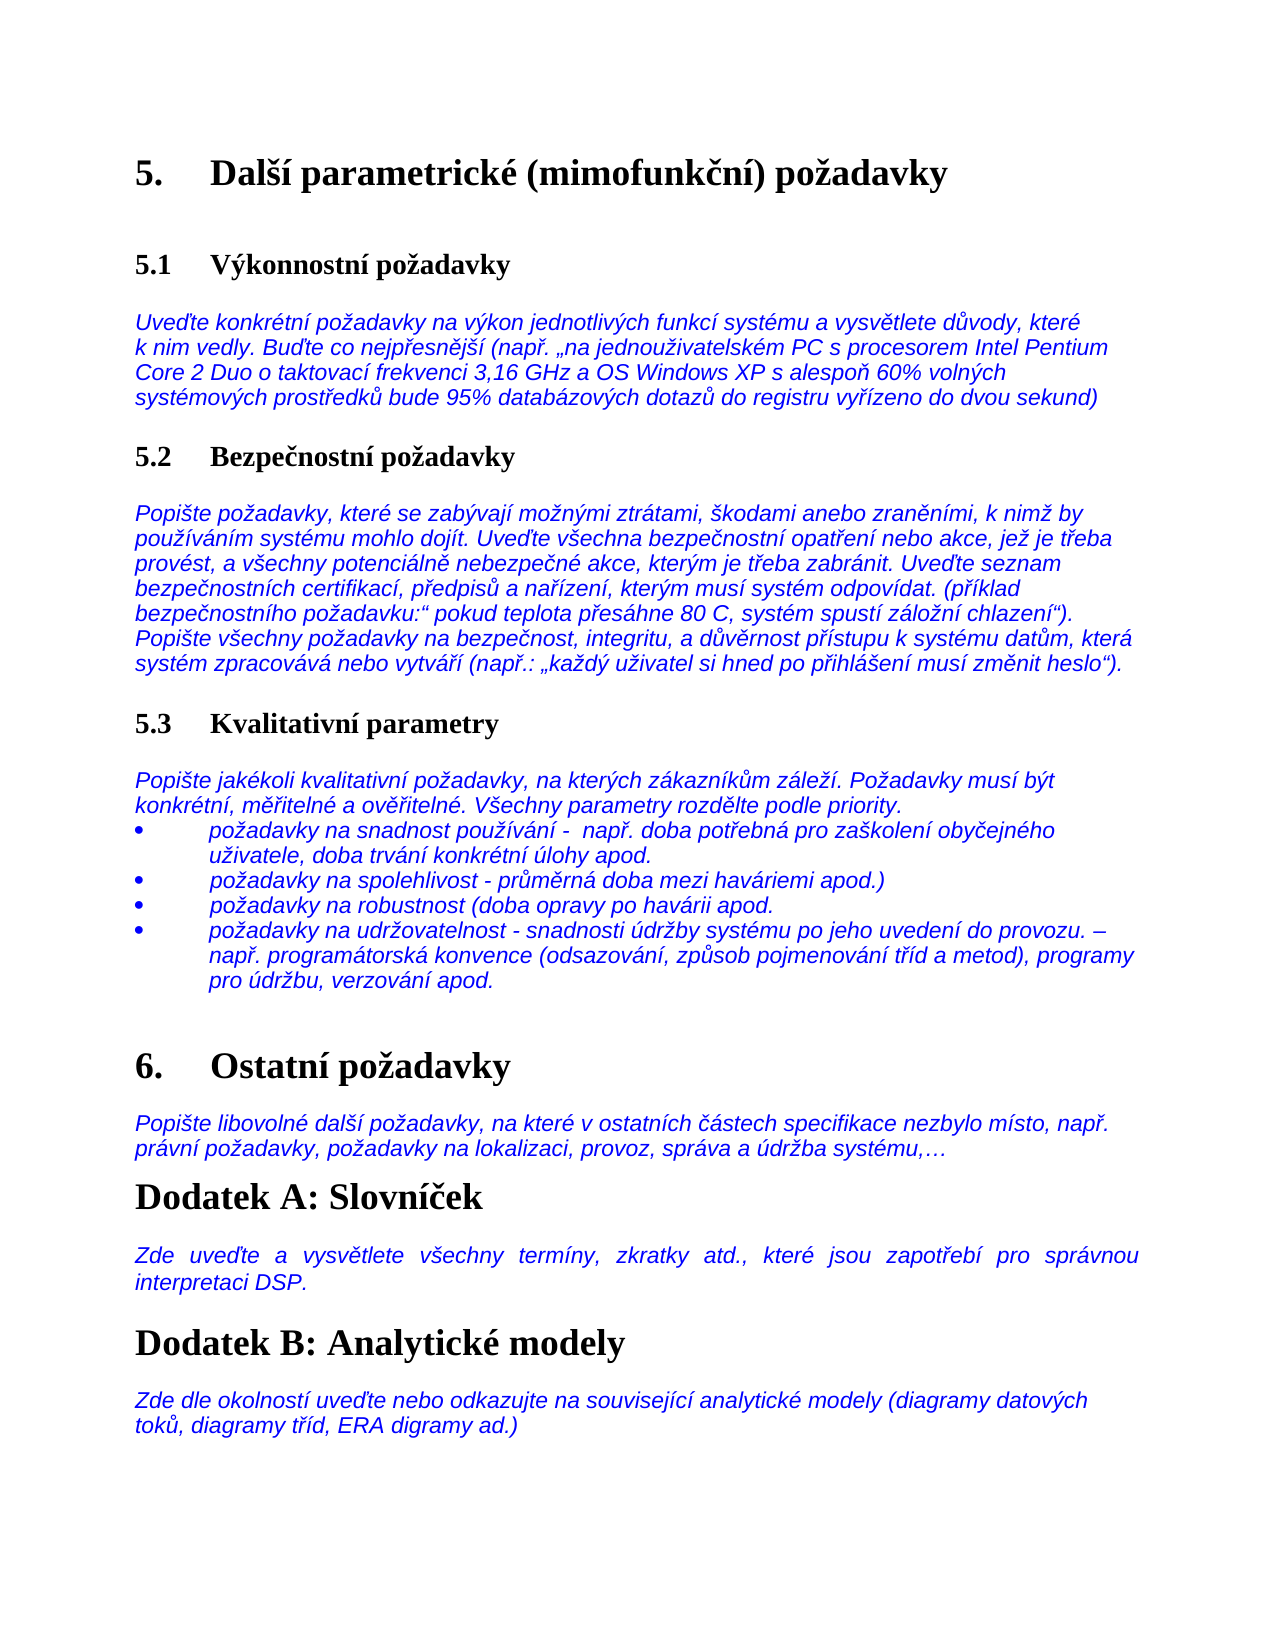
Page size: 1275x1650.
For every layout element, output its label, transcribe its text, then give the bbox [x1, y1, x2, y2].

text Popište všechny požadavky na bezpečnost, integritu, a důvěrnost přístupu k systému datům, která systém zpracovává nebo vytváří (např.: „každý uživatel si hned po přihlášení musí změnit heslo“). [135, 627, 1140, 677]
subtitle Bezpečnostní požadavky [135, 439, 1140, 473]
list požadavky na udržovatelnost - snadnosti údržby systému po jeho uvedení do provozu. – např. programátorská konvence (odsazování, způsob pojmenování tříd a metod), programy pro údržbu, verzování apod. [135, 919, 1140, 994]
subtitle Ostatní požadavky [135, 1044, 1140, 1087]
list požadavky na spolehlivost - průměrná doba mezi haváriemi apod.) [135, 869, 1140, 894]
text Popište libovolné další požadavky, na které v ostatních částech specifikace nezbylo místo, např. právní požadavky, požadavky na lokalizaci, provoz, správa a údržba systému,… [135, 1112, 1140, 1162]
list požadavky na snadnost používání - např. doba potřebná pro zaškolení obyčejného uživatele, doba trvání konkrétní úlohy apod. [135, 819, 1140, 869]
text Popište požadavky, které se zabývají možnými ztrátami, škodami anebo zraněními, k nimž by používáním systému mohlo dojít. Uveďte všechna bezpečnostní opatření nebo akce, jež je třeba provést, a všechny potenciálně nebezpečné akce, kterým je třeba zabránit. Uveďte seznam bezpečnostních certifikací, předpisů a nařízení, kterým musí systém odpovídat. (příklad bezpečnostního požadavku:“ pokud teplota přesáhne 80 C, systém spustí záložní chlazení“). [135, 502, 1140, 627]
text Zde dle okolností uveďte nebo odkazujte na související analytické modely (diagramy datových toků, diagramy tříd, ERA digramy ad.) [135, 1388, 1140, 1438]
subtitle Další parametrické (mimofunkční) požadavky [135, 150, 1140, 193]
text Popište jakékoli kvalitativní požadavky, na kterých zákazníkům záleží. Požadavky musí být konkrétní, měřitelné a ověřitelné. Všechny parametry rozdělte podle priority. [135, 769, 1140, 819]
subtitle Kvalitativní parametry [135, 706, 1140, 739]
text Dodatek B: Analytické modely [135, 1320, 1140, 1363]
text Uveďte konkrétní požadavky na výkon jednotlivých funkcí systému a vysvětlete důvody, které k nim vedly. Buďte co nejpřesnější (např. „na jednouživatelském PC s procesorem Intel Pentium Core 2 Duo o taktovací frekvenci 3,16 GHz a OS Windows XP s alespoň 60% volných systémových prostředků bude 95% databázových dotazů do registru vyřízeno do dvou sekund) [135, 310, 1140, 410]
text Zde uveďte a vysvětlete všechny termíny, zkratky atd., které jsou zapotřebí pro správnou interpretaci DSP. [135, 1242, 1140, 1295]
text Dodatek A: Slovníček [135, 1174, 1140, 1217]
subtitle Výkonnostní požadavky [135, 247, 1140, 281]
list požadavky na robustnost (doba opravy po havárii apod. [135, 894, 1140, 919]
